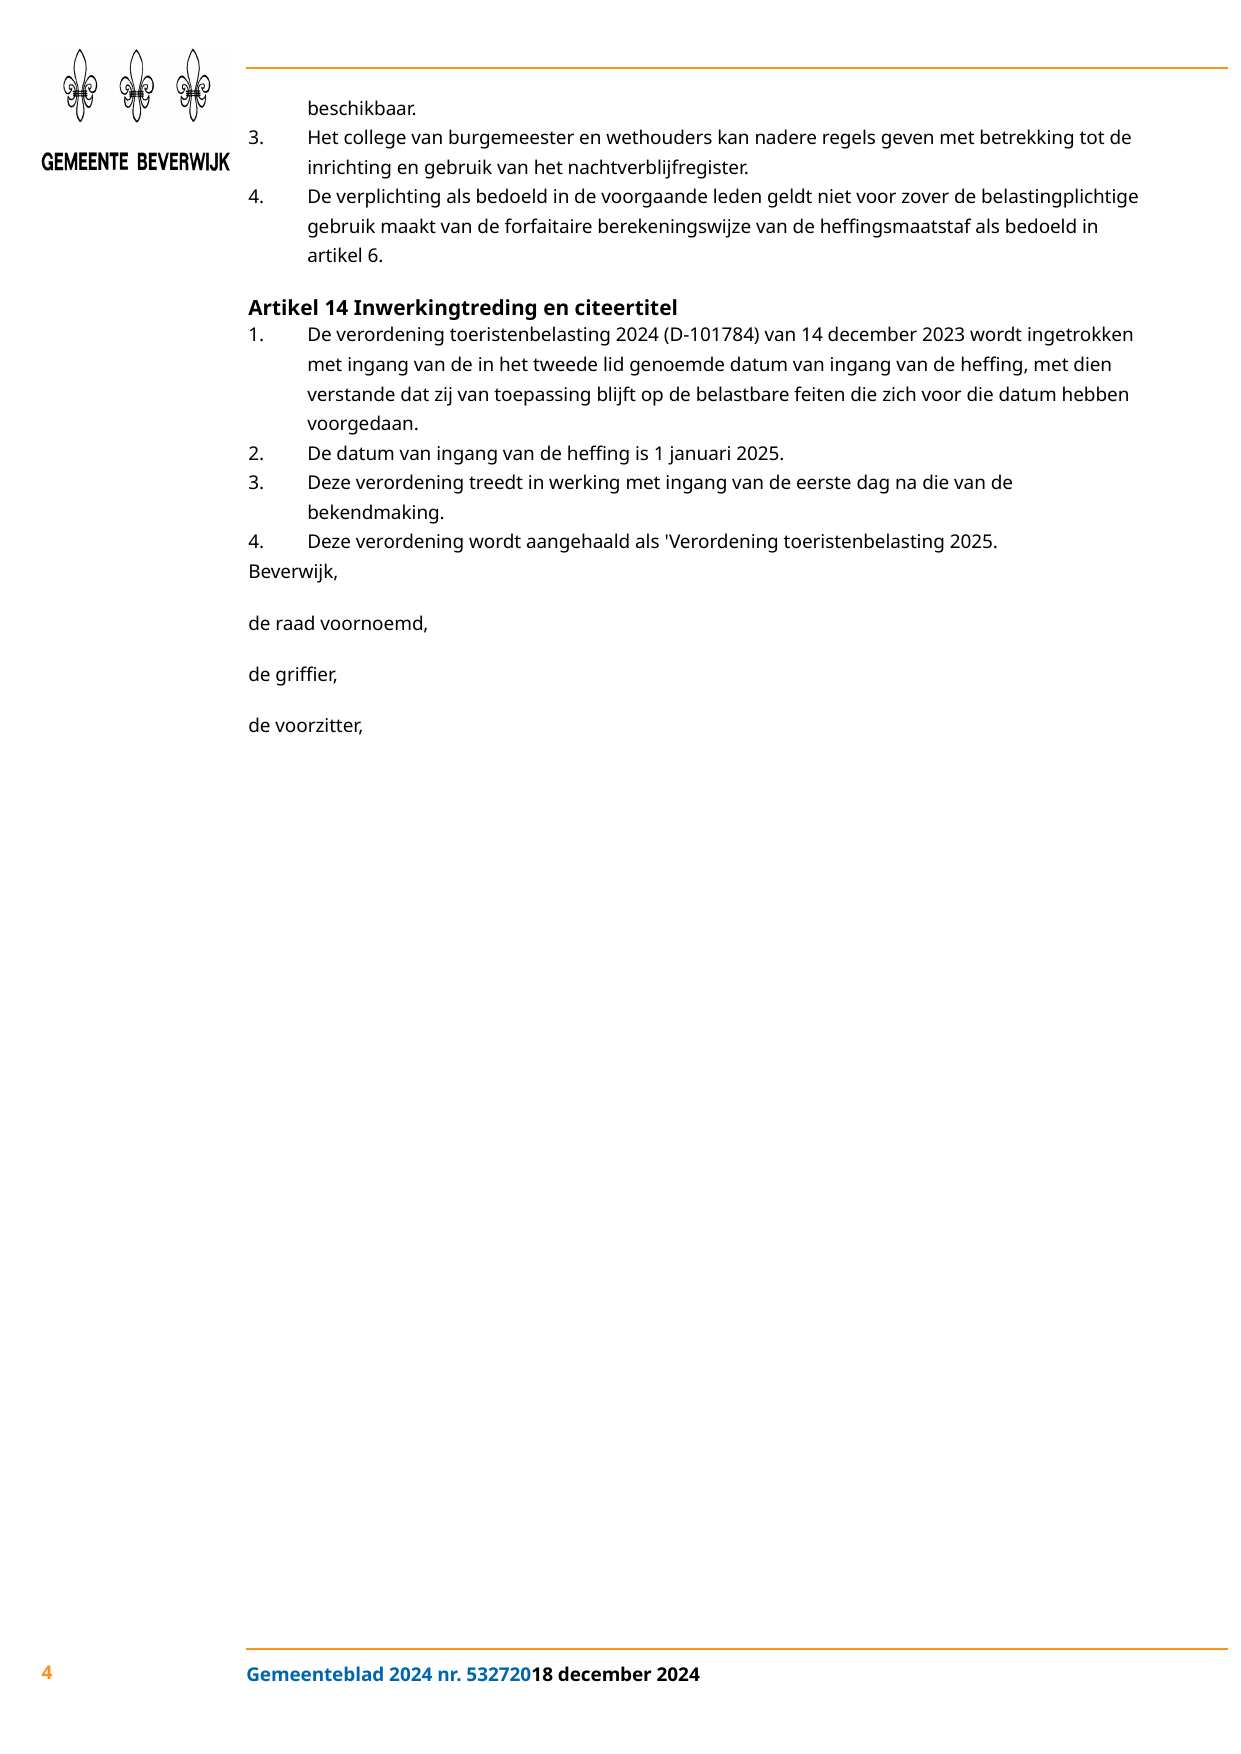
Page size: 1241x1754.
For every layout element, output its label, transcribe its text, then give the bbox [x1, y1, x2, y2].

list De datum van ingang van de heffing is 1 januari 2025. [248, 440, 1152, 466]
list Deze verordening treedt in werking met ingang van de eerste dag na die van de bekendmaking. [248, 469, 1152, 525]
text Beverwijk, [248, 558, 1152, 584]
list De verplichting als bedoeld in de voorgaande leden geldt niet voor zover de belastingplichtige gebruik maakt van de forfaitaire berekeningswijze van de heffingsmaatstaf als bedoeld in artikel 6. [248, 183, 1152, 268]
text de raad voornoemd, [248, 610, 1152, 635]
text Artikel 14 Inwerkingtreding en citeertitel [248, 293, 1152, 322]
list Het college van burgemeester en wethouders kan nadere regels geven met betrekking tot de inrichting en gebruik van het nachtverblijfregister. [248, 124, 1152, 180]
list Deze verordening wordt aangehaald als 'Verordening toeristenbelasting 2025. [248, 529, 1152, 554]
list beschikbaar. [248, 95, 1152, 121]
text de griffier, [248, 661, 1152, 687]
list De verordening toeristenbelasting 2024 (D-101784) van 14 december 2023 wordt ingetrokken met ingang van de in het tweede lid genoemde datum van ingang van de heffing, met dien verstande dat zij van toepassing blijft op de belastbare feiten die zich voor die datum hebben voorgedaan. [248, 322, 1152, 436]
picture [41, 47, 231, 172]
text de voorzitter, [248, 713, 1152, 738]
